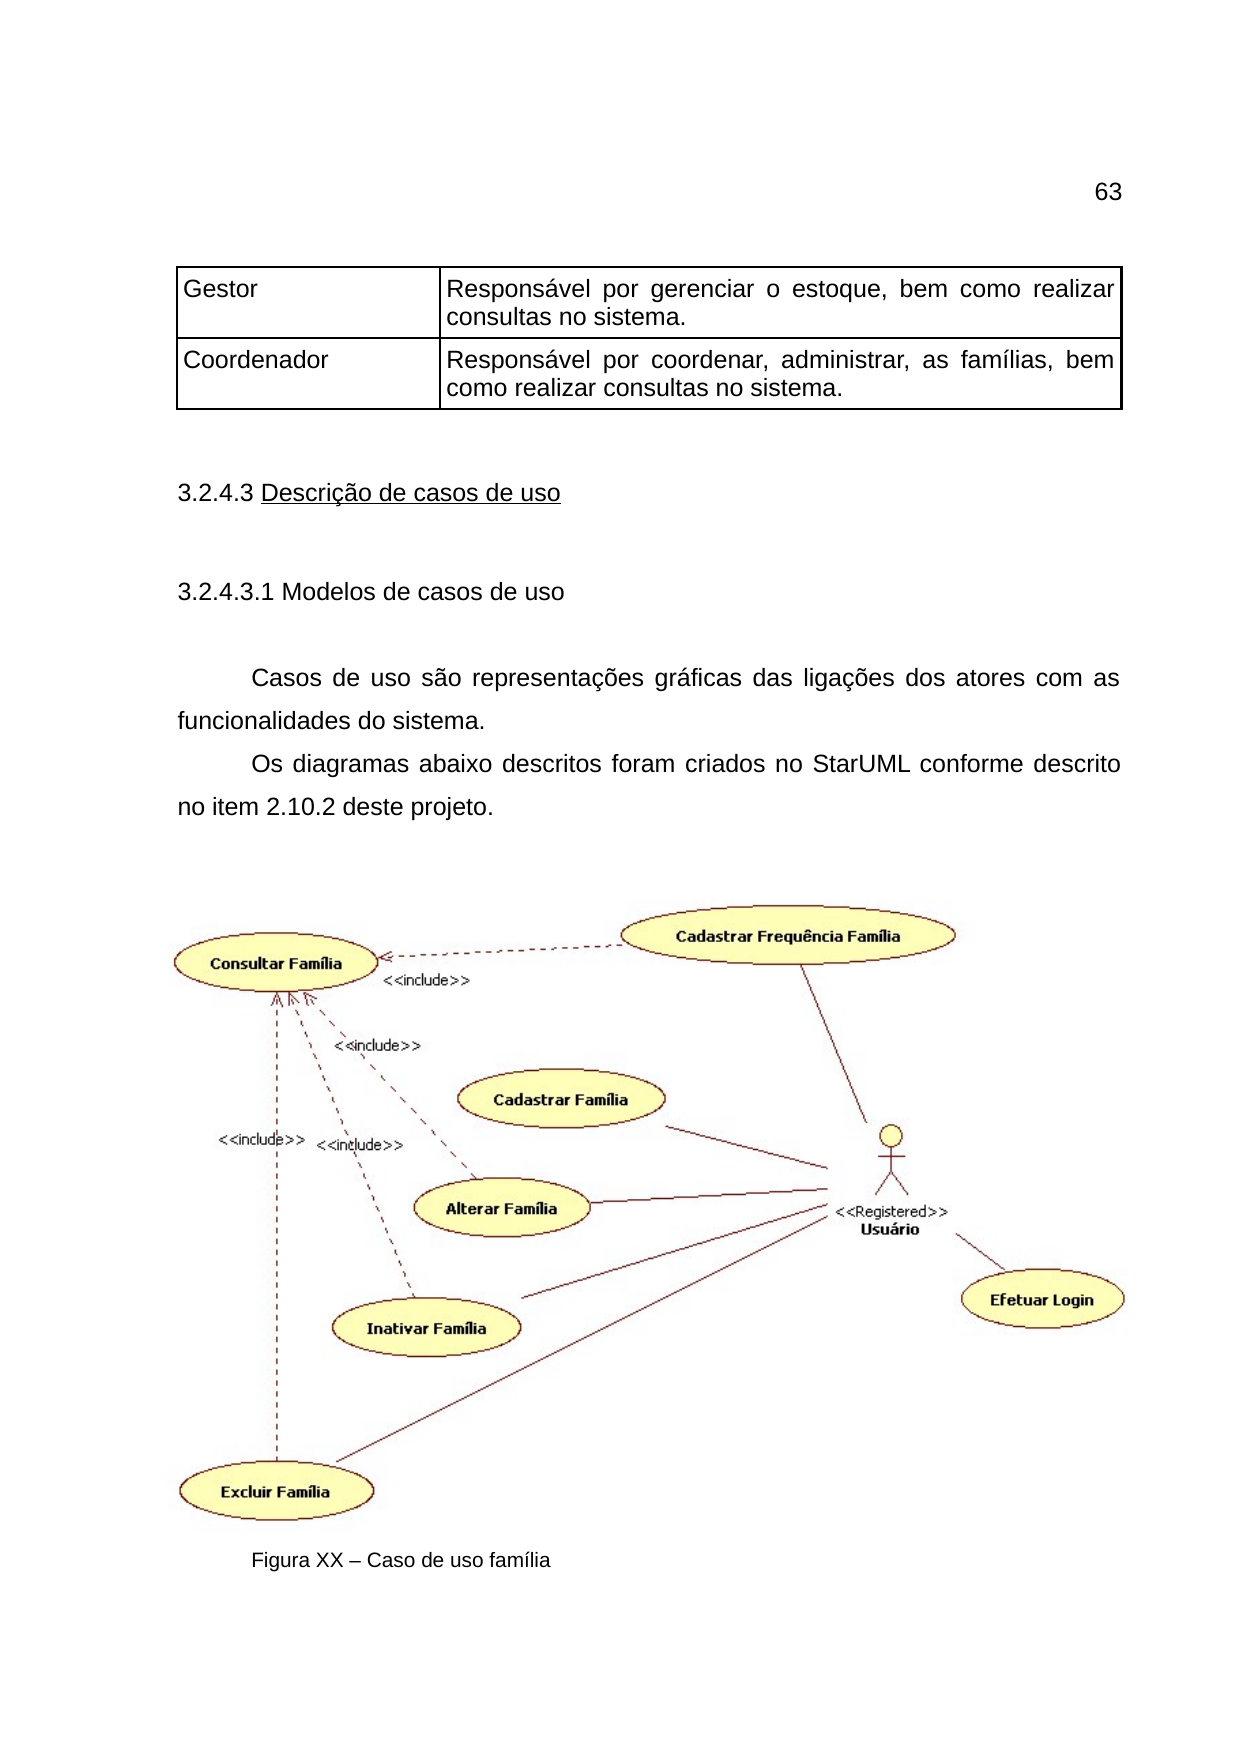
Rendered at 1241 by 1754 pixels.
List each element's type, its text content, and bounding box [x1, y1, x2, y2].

table_cell Responsável por coordenar, administrar, as famílias, bem como realizar consultas no sistema. [441, 339, 1120, 408]
text Os diagramas abaixo descritos foram criados no StarUML conforme descrito no item 2.10.2 deste projeto. [177, 749, 1122, 821]
table_cell Responsável por gerenciar o estoque, bem como realizar consultas no sistema. [441, 268, 1120, 337]
text Figura XX – Caso de uso família [177, 1548, 1122, 1572]
text 3.2.4.3.1 Modelos de casos de uso [177, 577, 1122, 606]
subtitle 3.2.4.3 Descrição de casos de uso [177, 478, 1122, 507]
picture [147, 878, 1152, 1548]
text Casos de uso são representações gráficas das ligações dos atores com as funcionalidades do sistema. [177, 663, 1122, 735]
table_cell Coordenador [178, 339, 439, 408]
table_cell Gestor [178, 268, 439, 337]
